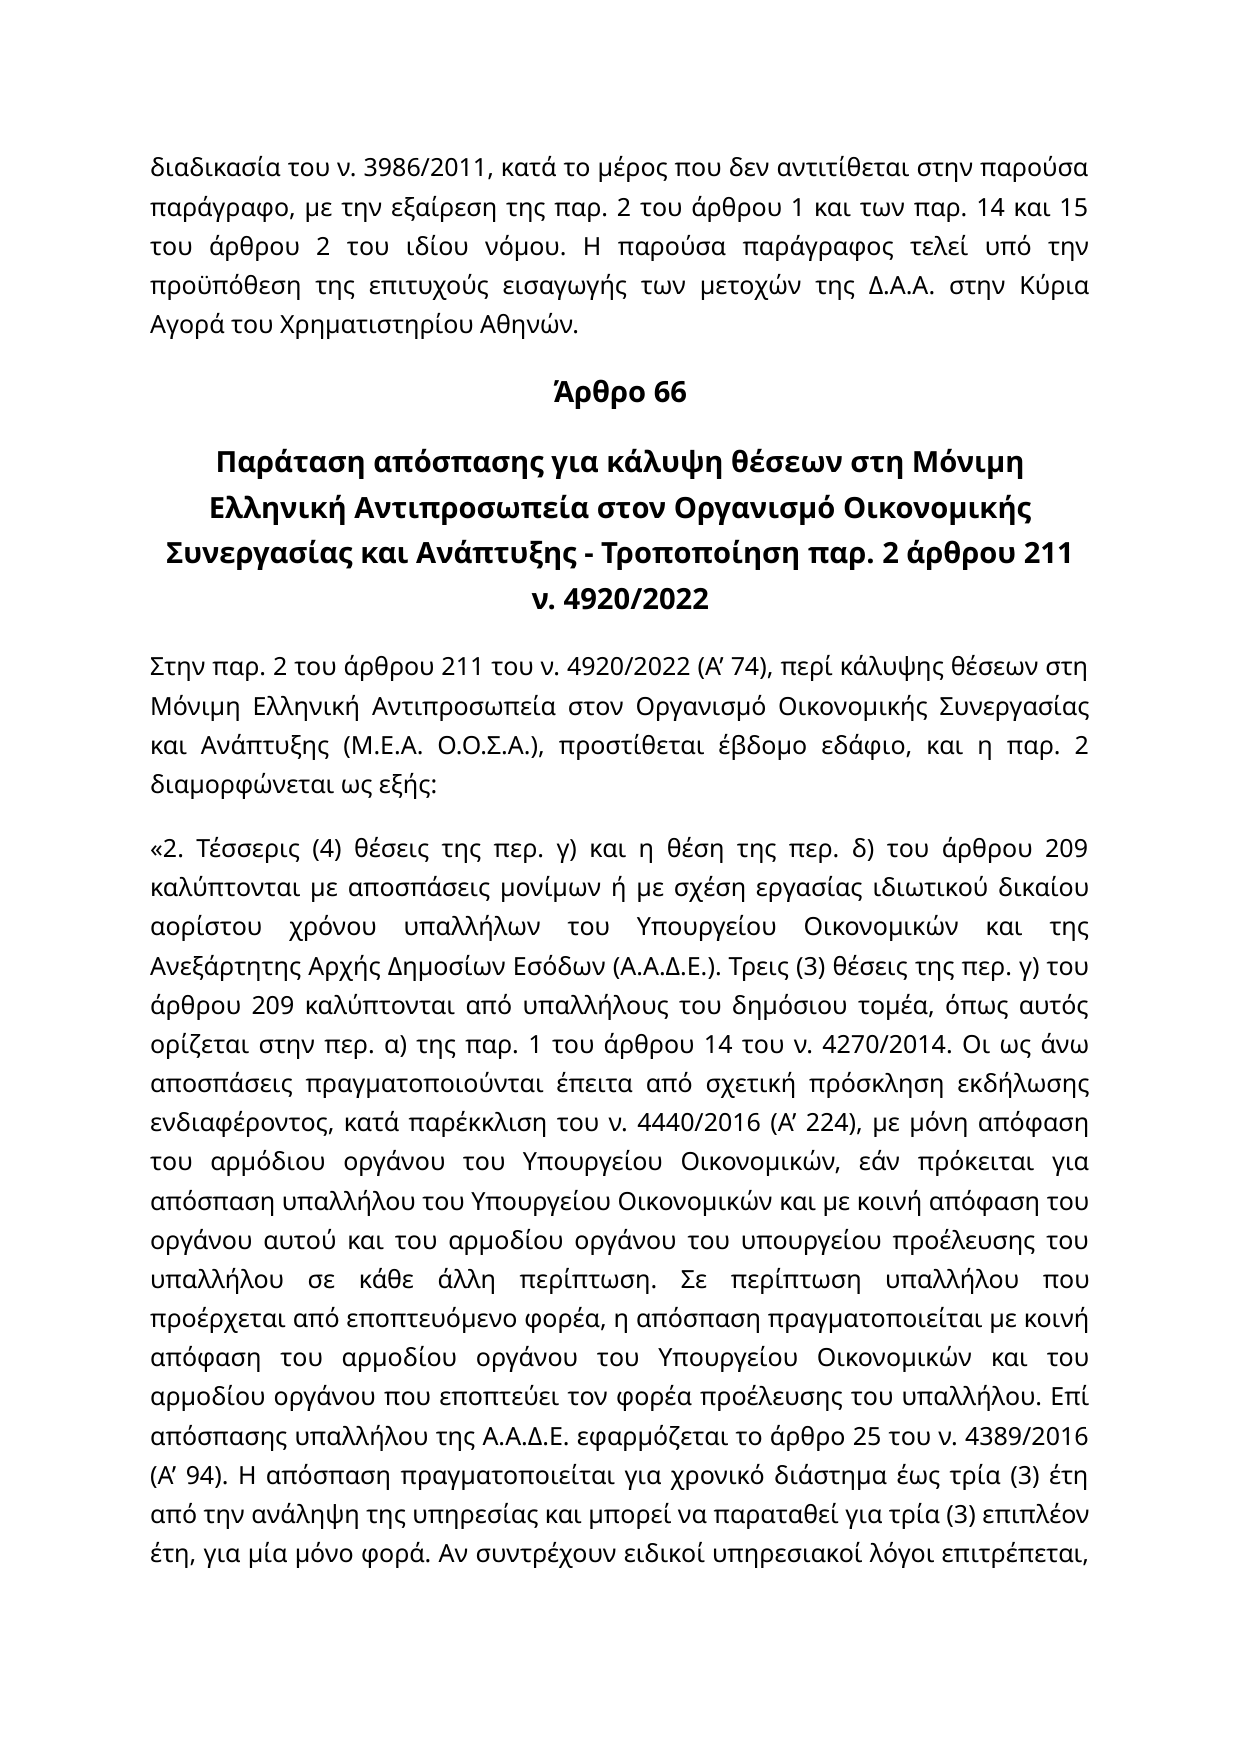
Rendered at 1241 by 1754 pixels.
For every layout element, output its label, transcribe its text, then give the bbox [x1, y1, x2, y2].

subtitle Άρθρο 66 [150, 371, 1090, 411]
text διαδικασία του ν. 3986/2011, κατά το μέρος που δεν αντιτίθεται στην παρούσα παράγραφο, με την εξαίρεση της παρ. 2 του άρθρου 1 και των παρ. 14 και 15 του άρθρου 2 του ιδίου νόμου. Η παρούσα παράγραφος τελεί υπό την προϋπόθεση της επιτυχούς εισαγωγής των μετοχών της Δ.Α.Α. στην Κύρια Αγορά του Χρηματιστηρίου Αθηνών. [150, 150, 1090, 341]
text «2. Τέσσερις (4) θέσεις της περ. γ) και η θέση της περ. δ) του άρθρου 209 καλύπτονται με αποσπάσεις μονίμων ή με σχέση εργασίας ιδιωτικού δικαίου αορίστου χρόνου υπαλλήλων του Υπουργείου Οικονομικών και της Ανεξάρτητης Αρχής Δημοσίων Εσόδων (Α.Α.Δ.Ε.). Τρεις (3) θέσεις της περ. γ) του άρθρου 209 καλύπτονται από υπαλλήλους του δημόσιου τομέα, όπως αυτός ορίζεται στην περ. α) της παρ. 1 του άρθρου 14 του ν. 4270/2014. Οι ως άνω αποσπάσεις πραγματοποιούνται έπειτα από σχετική πρόσκληση εκδήλωσης ενδιαφέροντος, κατά παρέκκλιση του ν. 4440/2016 (Α’ 224), με μόνη απόφαση του αρμόδιου οργάνου του Υπουργείου Οικονομικών, εάν πρόκειται για απόσπαση υπαλλήλου του Υπουργείου Οικονομικών και με κοινή απόφαση του οργάνου αυτού και του αρμοδίου οργάνου του υπουργείου προέλευσης του υπαλλήλου σε κάθε άλλη περίπτωση. Σε περίπτωση υπαλλήλου που προέρχεται από εποπτευόμενο φορέα, η απόσπαση πραγματοποιείται με κοινή απόφαση του αρμοδίου οργάνου του Υπουργείου Οικονομικών και του αρμοδίου οργάνου που εποπτεύει τον φορέα προέλευσης του υπαλλήλου. Επί απόσπασης υπαλλήλου της Α.Α.Δ.Ε. εφαρμόζεται το άρθρο 25 του ν. 4389/2016 (Α’ 94). Η απόσπαση πραγματοποιείται για χρονικό διάστημα έως τρία (3) έτη από την ανάληψη της υπηρεσίας και μπορεί να παραταθεί για τρία (3) επιπλέον έτη, για μία μόνο φορά. Αν συντρέχουν ειδικοί υπηρεσιακοί λόγοι επιτρέπεται, [150, 831, 1090, 1570]
text Στην παρ. 2 του άρθρου 211 του ν. 4920/2022 (Α’ 74), περί κάλυψης θέσεων στη Μόνιμη Ελληνική Αντιπροσωπεία στον Οργανισμό Οικονομικής Συνεργασίας και Ανάπτυξης (Μ.Ε.Α. Ο.Ο.Σ.Α.), προστίθεται έβδομο εδάφιο, και η παρ. 2 διαμορφώνεται ως εξής: [150, 649, 1090, 801]
subtitle Παράταση απόσπασης για κάλυψη θέσεων στη Μόνιμη Ελληνική Αντιπροσωπεία στον Οργανισμό Οικονομικής Συνεργασίας και Ανάπτυξης - Τροποποίηση παρ. 2 άρθρου 211 ν. 4920/2022 [150, 441, 1090, 618]
